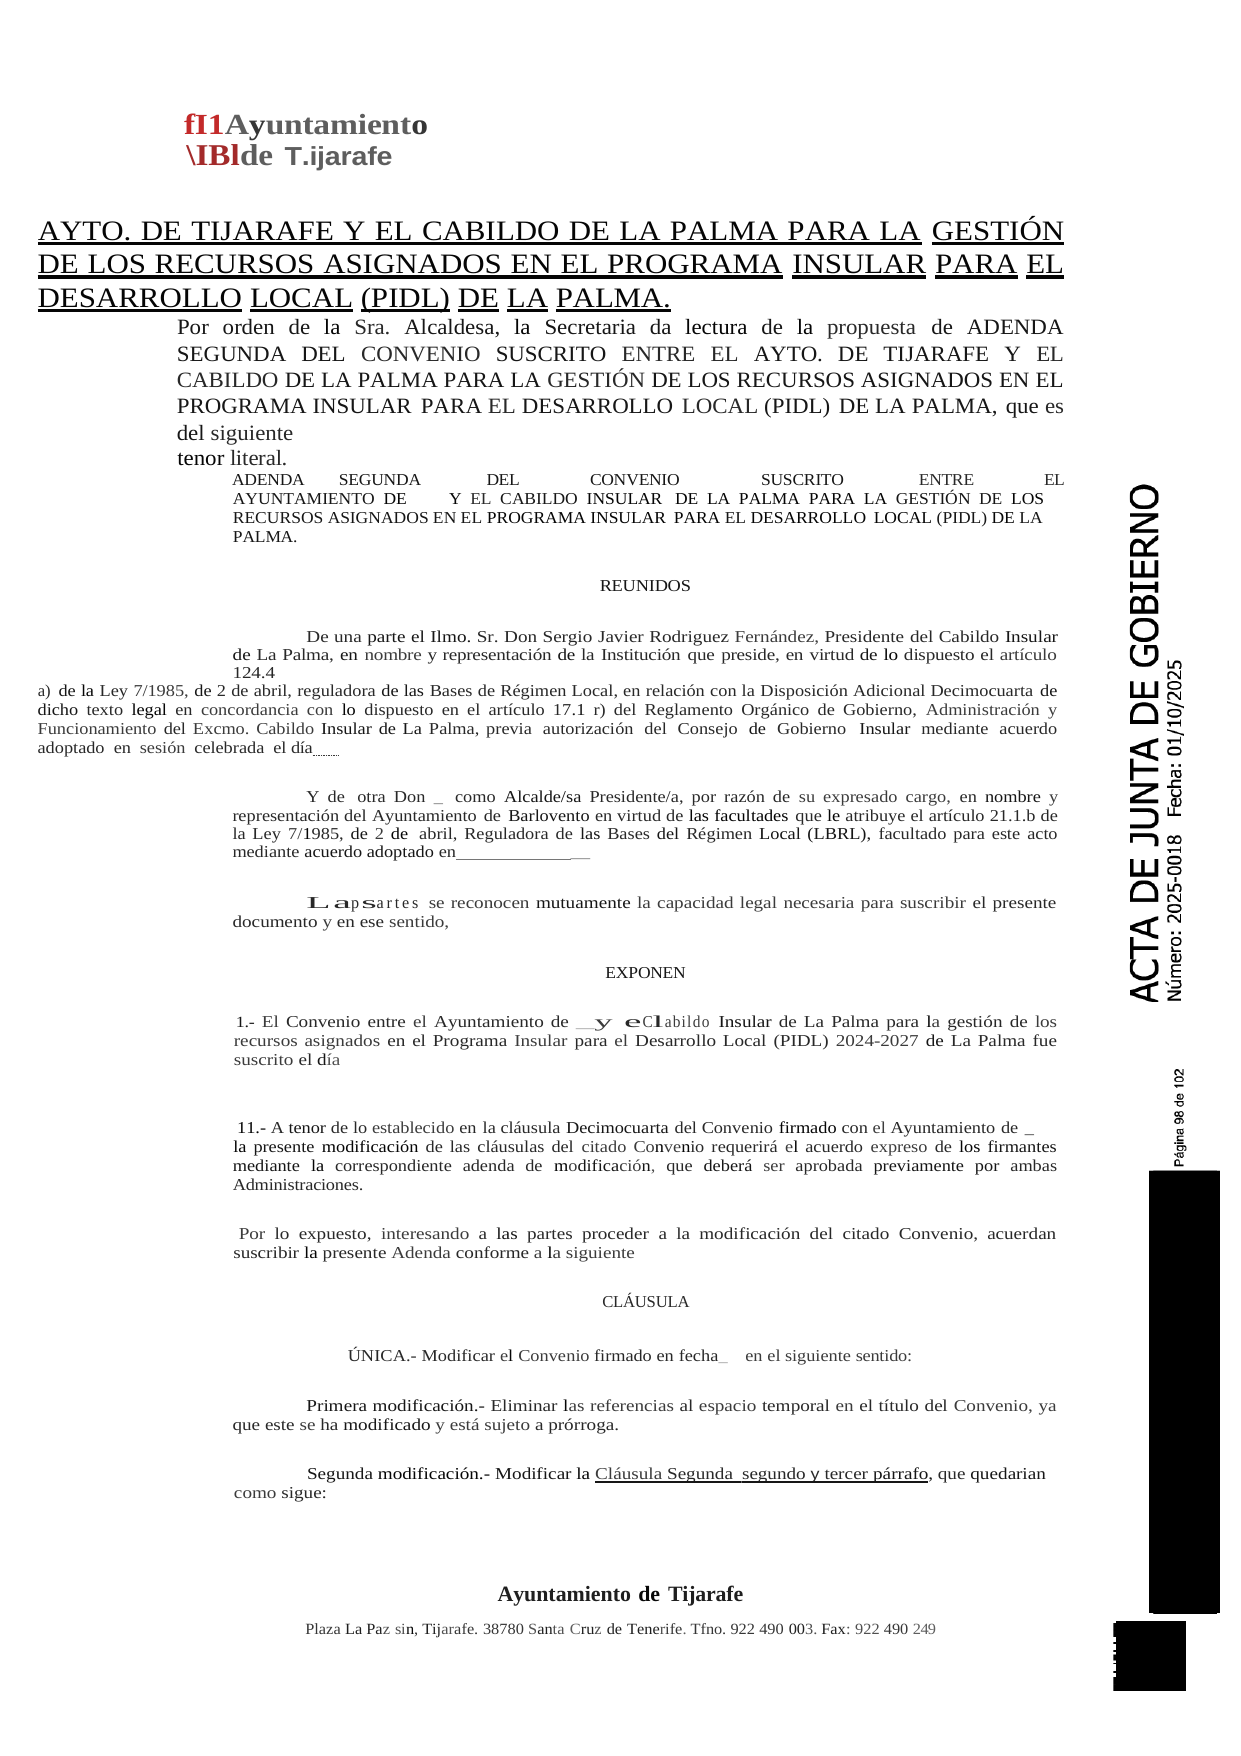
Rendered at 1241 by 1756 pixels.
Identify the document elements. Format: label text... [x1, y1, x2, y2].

text Por orden de la Sra. Alcaldesa, la Secretaria da lectura de la propuesta de ADENDA SEGUNDA DEL CONVENIO SUSCRITO ENTRE EL AYTO. DE TIJARAFE Y EL CABILDO DE LA PALMA PARA LA GESTIÓN DE LOS RECURSOS ASIGNADOS EN EL PROGRAMA INSULAR PARA EL DESARROLLO LOCAL (PIDL) DE LA PALMA, que es del siguiente [177, 314, 1064, 445]
text ADENDA SEGUNDA DEL CONVENIO SUSCRITO ENTRE EL AYUNTAMIENTO DE Y EL CABILDO INSULAR DE LA PALMA PARA LA GESTIÓN DE LOS RECURSOS ASIGNADOS EN EL PROGRAMA INSULAR PARA EL DESARROLLO LOCAL (PIDL) DE LA PALMA. [232, 471, 1066, 546]
text Primera modificación.- Eliminar las referencias al espacio temporal en el título del Convenio, ya que este se ha modificado y está sujeto a prórroga. [232, 1396, 1057, 1433]
list de la Ley 7/1985, de 2 de abril, reguladora de las Bases de Régimen Local, en relación con la Disposición Adicional Decimocuarta de dicho texto legal en concordancia con lo dispuesto en el artículo 17.1 r) del Reglamento Orgánico de Gobierno, Administración y Funcionamiento del Excmo. Cabildo Insular de La Palma, previa autorización del Consejo de Gobierno Insular mediante acuerdo adoptado en sesión celebrada el día [37, 682, 1058, 757]
text la presente modificación de las cláusulas del citado Convenio requerirá el acuerdo expreso de los firmantes mediante la correspondiente adenda de modificación, que deberá ser aprobada previamente por ambas Administraciones. [233, 1138, 1057, 1194]
text CLÁUSULA [178, 1292, 1113, 1311]
text EXPONEN [178, 963, 1112, 982]
text Lapsartes se reconocen mutuamente la capacidad legal necesaria para suscribir el presente documento y en ese sentido, [232, 894, 1057, 931]
text tenor literal. [177, 446, 1203, 471]
text ÚNICA.- Modificar el Convenio firmado en fecha_ en el siguiente sentido: [178, 1346, 1081, 1365]
text De una parte el Ilmo. Sr. Don Sergio Javier Rodriguez Fernández, Presidente del Cabildo Insular de La Palma, en nombre y representación de la Institución que preside, en virtud de lo dispuesto el artículo 124.4 [232, 628, 1058, 682]
text Y de otra Don _ como Alcalde/sa Presidente/a, por razón de su expresado cargo, en nombre y representación del Ayuntamiento de Barlovento en virtud de las facultades que le atribuye el artículo 21.1.b de la Ley 7/1985, de 2 de abril, Reguladora de las Bases del Régimen Local (LBRL), facultado para este acto mediante acuerdo adoptado en _ [232, 788, 1058, 861]
text REUNIDOS [178, 576, 1112, 595]
text 1.- El Convenio entre el Ayuntamiento de _y eClabildo Insular de La Palma para la gestión de los recursos asignados en el Programa Insular para el Desarrollo Local (PIDL) 2024-2027 de La Palma fue suscrito el día [234, 1013, 1058, 1069]
text Segunda modificación.- Modificar la Cláusula Segunda segundo y tercer párrafo, que quedarian como sigue: [234, 1465, 1063, 1502]
text 11.- A tenor de lo establecido en la cláusula Decimocuarta del Convenio firmado con el Ayuntamiento de _ [237, 1119, 1113, 1138]
text Por lo expuesto, interesando a las partes proceder a la modificación del citado Convenio, acuerdan suscribir la presente Adenda conforme a la siguiente [233, 1224, 1057, 1262]
subtitle AYTO. DE TIJARAFE Y EL CABILDO DE LA PALMA PARA LA GESTIÓN DE LOS RECURSOS ASIGNADOS EN EL PROGRAMA INSULAR PARA EL DESARROLLO LOCAL (PIDL) DE LA PALMA. [37, 214, 1064, 313]
